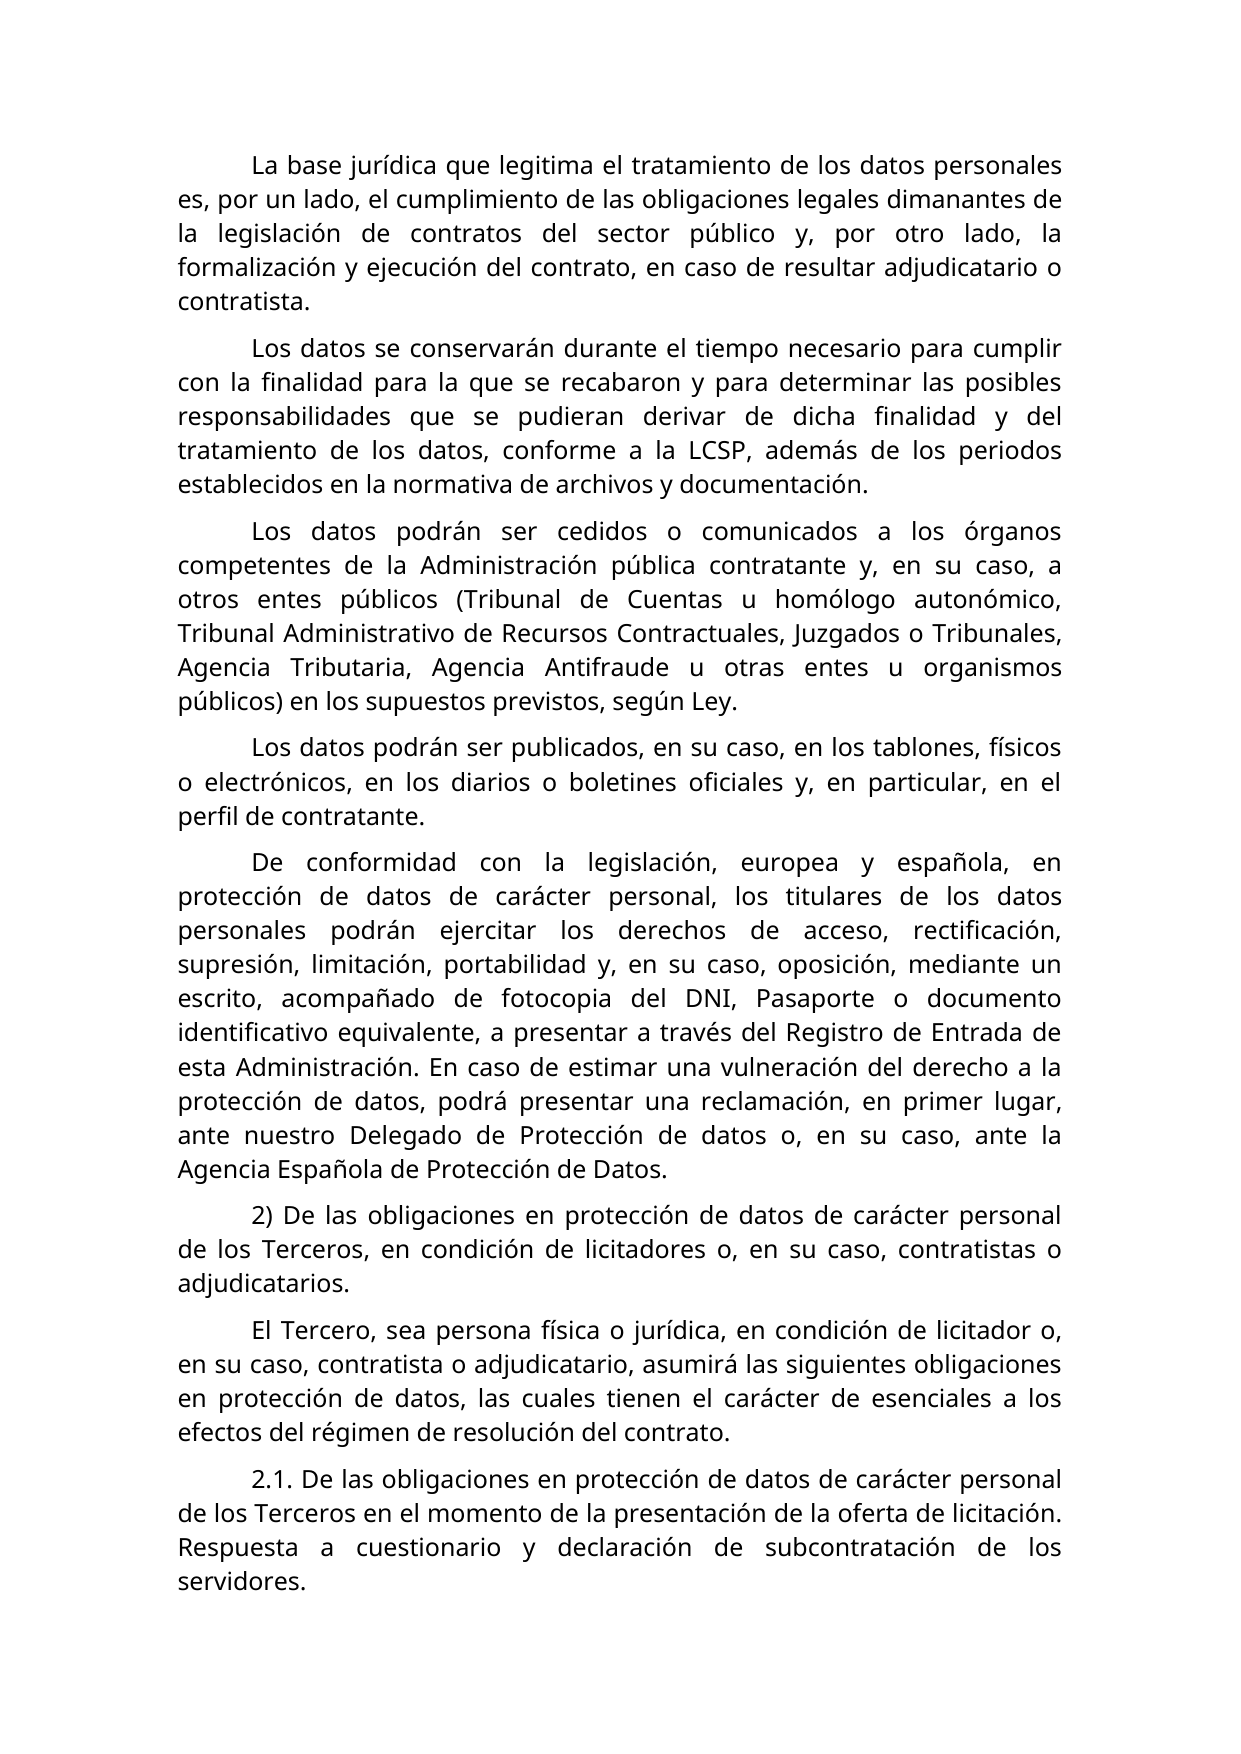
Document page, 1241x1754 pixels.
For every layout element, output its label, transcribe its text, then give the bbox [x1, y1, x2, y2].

text Los datos podrán ser cedidos o comunicados a los órganos competentes de la Administración pública contratante y, en su caso, a otros entes públicos (Tribunal de Cuentas u homólogo autonómico, Tribunal Administrativo de Recursos Contractuales, Juzgados o Tribunales, Agencia Tributaria, Agencia Antifraude u otras entes u organismos públicos) en los supuestos previstos, según Ley. [177, 513, 1063, 718]
text La base jurídica que legitima el tratamiento de los datos personales es, por un lado, el cumplimiento de las obligaciones legales dimanantes de la legislación de contratos del sector público y, por otro lado, la formalización y ejecución del contrato, en caso de resultar adjudicatario o contratista. [177, 148, 1063, 318]
text Los datos podrán ser publicados, en su caso, en los tablones, físicos o electrónicos, en los diarios o boletines oficiales y, en particular, en el perfil de contratante. [177, 730, 1063, 832]
text 2) De las obligaciones en protección de datos de carácter personal de los Terceros, en condición de licitadores o, en su caso, contratistas o adjudicatarios. [177, 1198, 1063, 1300]
text El Tercero, sea persona física o jurídica, en condición de licitador o, en su caso, contratista o adjudicatario, asumirá las siguientes obligaciones en protección de datos, las cuales tienen el carácter de esenciales a los efectos del régimen de resolución del contrato. [177, 1313, 1063, 1449]
text De conformidad con la legislación, europea y española, en protección de datos de carácter personal, los titulares de los datos personales podrán ejercitar los derechos de acceso, rectificación, supresión, limitación, portabilidad y, en su caso, oposición, mediante un escrito, acompañado de fotocopia del DNI, Pasaporte o documento identificativo equivalente, a presentar a través del Registro de Entrada de esta Administración. En caso de estimar una vulneración del derecho a la protección de datos, podrá presentar una reclamación, en primer lugar, ante nuestro Delegado de Protección de datos o, en su caso, ante la Agencia Española de Protección de Datos. [177, 845, 1063, 1185]
text Los datos se conservarán durante el tiempo necesario para cumplir con la finalidad para la que se recabaron y para determinar las posibles responsabilidades que se pudieran derivar de dicha finalidad y del tratamiento de los datos, conforme a la LCSP, además de los periodos establecidos en la normativa de archivos y documentación. [177, 330, 1063, 501]
text 2.1. De las obligaciones en protección de datos de carácter personal de los Terceros en el momento de la presentación de la oferta de licitación. Respuesta a cuestionario y declaración de subcontratación de los servidores. [177, 1461, 1063, 1598]
